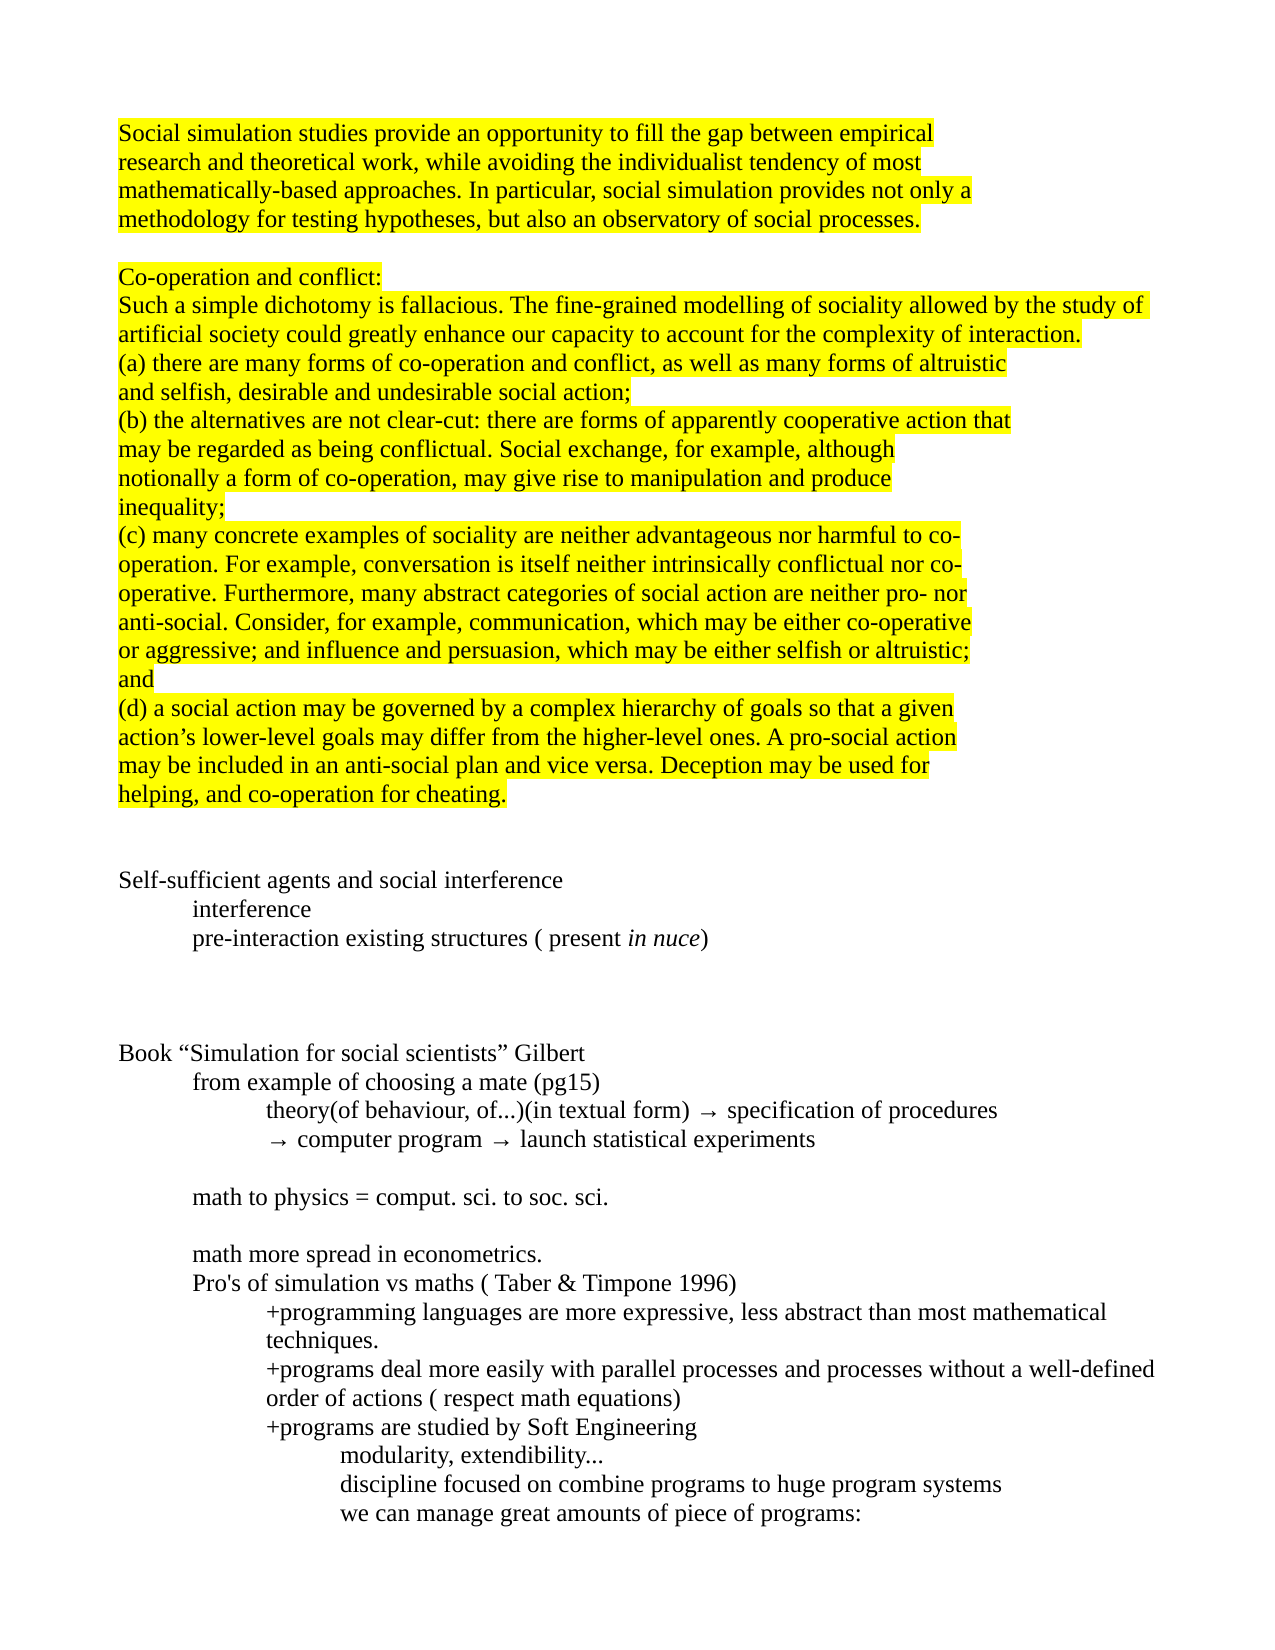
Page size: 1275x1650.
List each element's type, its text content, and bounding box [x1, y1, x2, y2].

text pre-interaction existing structures ( present in nuce) [118, 923, 1157, 952]
text operation. For example, conversation is itself neither intrinsically conflictual nor co- [118, 549, 1157, 578]
text interference [118, 894, 1157, 923]
text theory(of behaviour, of...)(in textual form) → specification of procedures [118, 1096, 1157, 1124]
text and selfish, desirable and undesirable social action; [118, 377, 1157, 406]
text from example of choosing a mate (pg15) [118, 1067, 1157, 1096]
text methodology for testing hypotheses, but also an observatory of social processes. [118, 204, 1157, 233]
text (d) a social action may be governed by a complex hierarchy of goals so that a given [118, 693, 1157, 722]
text +programs deal more easily with parallel processes and processes without a well-defined order of actions ( respect math equations) [118, 1354, 1157, 1412]
text (a) there are many forms of co-operation and conflict, as well as many forms of altruistic [118, 348, 1157, 377]
text math to physics = comput. sci. to soc. sci. [118, 1182, 1157, 1211]
text notionally a form of co-operation, may give rise to manipulation and produce [118, 463, 1157, 492]
text +programs are studied by Soft Engineering [118, 1412, 1157, 1441]
text Pro's of simulation vs maths ( Taber & Timpone 1996) [118, 1268, 1157, 1297]
text discipline focused on combine programs to huge program systems [118, 1469, 1157, 1498]
text math more spread in econometrics. [118, 1239, 1157, 1268]
text or aggressive; and influence and persuasion, which may be either selfish or altruistic; [118, 636, 1157, 664]
text action’s lower-level goals may differ from the higher-level ones. A pro-social action [118, 722, 1157, 751]
text +programming languages are more expressive, less abstract than most mathematical techniques. [118, 1297, 1157, 1354]
text (b) the alternatives are not clear-cut: there are forms of apparently cooperative action that [118, 406, 1157, 434]
text and [118, 664, 1157, 693]
text (c) many concrete examples of sociality are neither advantageous nor harmful to co- [118, 521, 1157, 549]
text Self-sufficient agents and social interference [118, 866, 1157, 894]
text Book “Simulation for social scientists” Gilbert [118, 1038, 1157, 1067]
text Social simulation studies provide an opportunity to fill the gap between empirical [118, 118, 1157, 147]
text Co-operation and conflict: Such a simple dichotomy is fallacious. The fine-grained modelling of sociality allowed by the study of artificial society could greatly enhance our capacity to account for the complexity of interaction. [118, 262, 1157, 348]
text modularity, extendibility... [118, 1441, 1157, 1469]
text operative. Furthermore, many abstract categories of social action are neither pro- nor [118, 578, 1157, 607]
text → computer program → launch statistical experiments [118, 1124, 1157, 1153]
text inequality; [118, 492, 1157, 521]
text research and theoretical work, while avoiding the individualist tendency of most [118, 147, 1157, 176]
text anti-social. Consider, for example, communication, which may be either co-operative [118, 607, 1157, 636]
text may be included in an anti-social plan and vice versa. Deception may be used for [118, 751, 1157, 779]
text may be regarded as being conflictual. Social exchange, for example, although [118, 434, 1157, 463]
text mathematically-based approaches. In particular, social simulation provides not only a [118, 176, 1157, 204]
text helping, and co-operation for cheating. [118, 779, 1157, 808]
text we can manage great amounts of piece of programs: [118, 1498, 1157, 1527]
